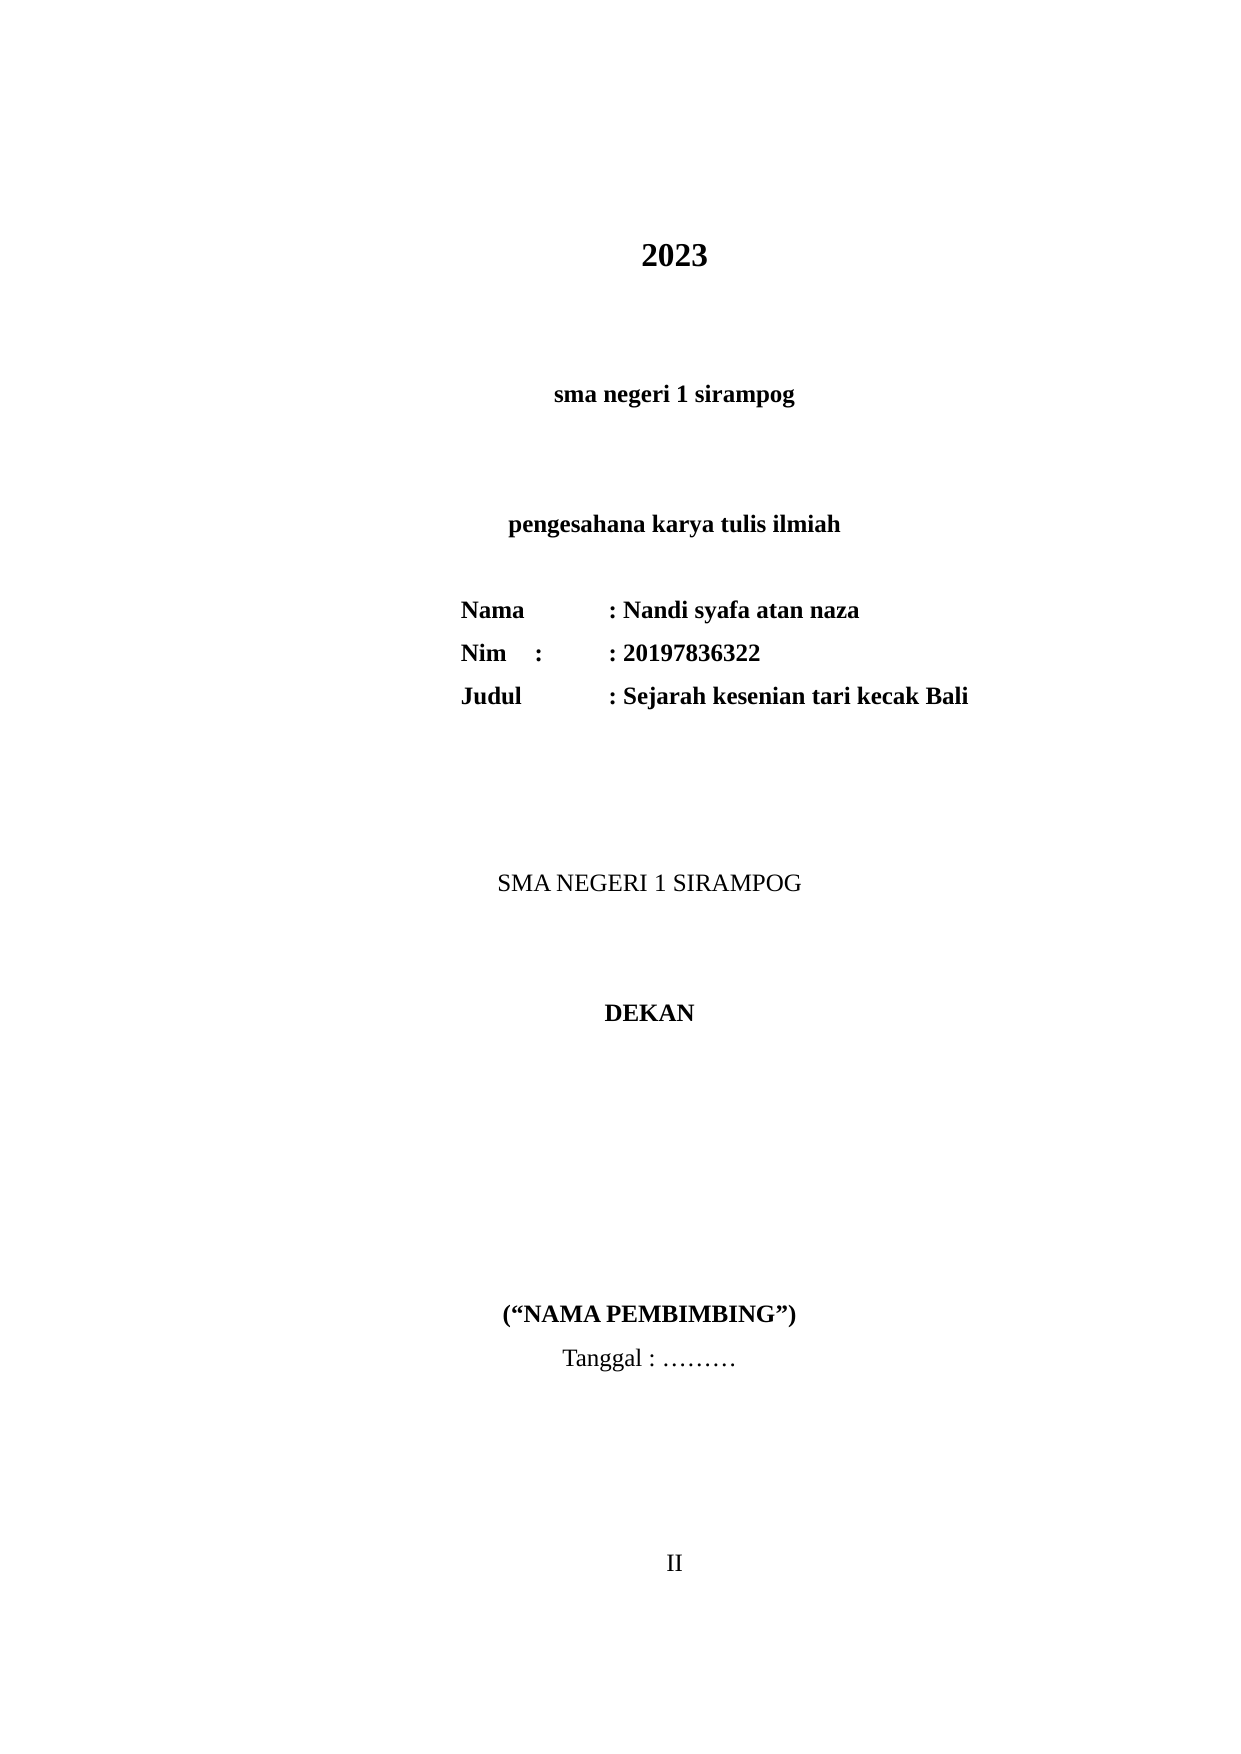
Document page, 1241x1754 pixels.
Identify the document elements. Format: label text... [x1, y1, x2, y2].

text 2023 [257, 236, 1041, 274]
text sma negeri 1 sirampog [257, 379, 1041, 408]
text (“NAMA PEMBIMBING”) [236, 1299, 1063, 1328]
text pengesahana karya tulis ilmiah [257, 509, 1041, 537]
text Tanggal : ……… [236, 1343, 1063, 1371]
text Nim : : 20197836322 [461, 638, 1063, 667]
text DEKAN [236, 998, 1063, 1026]
text Nama : Nandi syafa atan naza [461, 595, 1063, 624]
text SMA NEGERI 1 SIRAMPOG [236, 868, 1063, 897]
text Judul : Sejarah kesenian tari kecak Bali [461, 681, 1063, 710]
